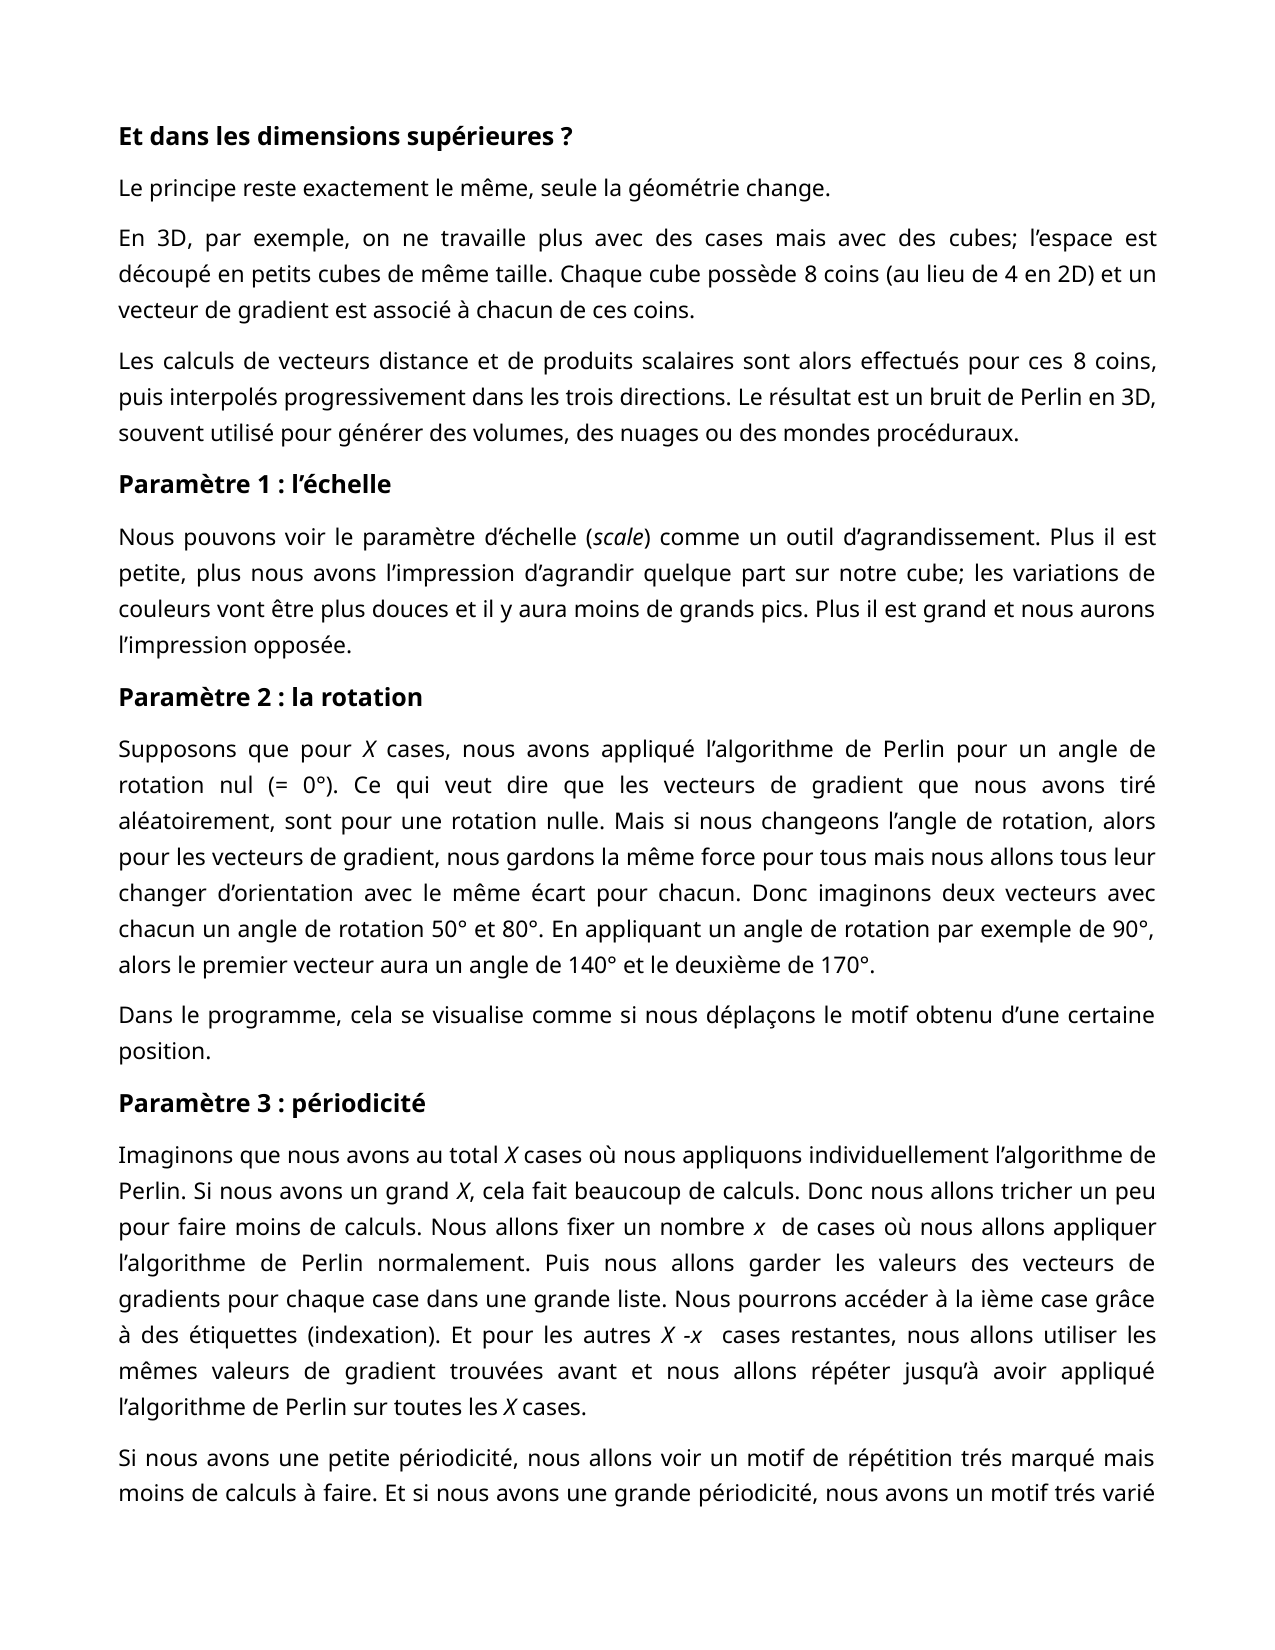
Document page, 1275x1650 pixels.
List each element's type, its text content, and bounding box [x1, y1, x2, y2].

text Les calculs de vecteurs distance et de produits scalaires sont alors effectués pour ces 8 coins, puis interpolés progressivement dans les trois directions. Le résultat est un bruit de Perlin en 3D, souvent utilisé pour générer des volumes, des nuages ou des mondes procéduraux. [118, 345, 1157, 448]
text Dans le programme, cela se visualise comme si nous déplaçons le motif obtenu d’une certaine position. [118, 999, 1157, 1066]
text Le principe reste exactement le même, seule la géométrie change. [118, 172, 1157, 203]
text Si nous avons une petite périodicité, nous allons voir un motif de répétition trés marqué mais moins de calculs à faire. Et si nous avons une grande périodicité, nous avons un motif trés varié [118, 1441, 1157, 1509]
text Paramètre 2 : la rotation [118, 679, 1157, 713]
text Supposons que pour X cases, nous avons appliqué l’algorithme de Perlin pour un angle de rotation nul (= 0°). Ce qui veut dire que les vecteurs de gradient que nous avons tiré aléatoirement, sont pour une rotation nulle. Mais si nous changeons l’angle de rotation, alors pour les vecteurs de gradient, nous gardons la même force pour tous mais nous allons tous leur changer d’orientation avec le même écart pour chacun. Donc imaginons deux vecteurs avec chacun un angle de rotation 50° et 80°. En appliquant un angle de rotation par exemple de 90°, alors le premier vecteur aura un angle de 140° et le deuxième de 170°. [118, 733, 1157, 980]
text Imaginons que nous avons au total X cases où nous appliquons individuellement l’algorithme de Perlin. Si nous avons un grand X, cela fait beaucoup de calculs. Donc nous allons tricher un peu pour faire moins de calculs. Nous allons fixer un nombre x de cases où nous allons appliquer l’algorithme de Perlin normalement. Puis nous allons garder les valeurs des vecteurs de gradients pour chaque case dans une grande liste. Nous pourrons accéder à la ième case grâce à des étiquettes (indexation). Et pour les autres X -x cases restantes, nous allons utiliser les mêmes valeurs de gradient trouvées avant et nous allons répéter jusqu’à avoir appliqué l’algorithme de Perlin sur toutes les X cases. [118, 1139, 1157, 1422]
subtitle Et dans les dimensions supérieures ? [118, 118, 1157, 152]
text Paramètre 3 : périodicité [118, 1086, 1157, 1120]
text En 3D, par exemple, on ne travaille plus avec des cases mais avec des cubes; l’espace est découpé en petits cubes de même taille. Chaque cube possède 8 coins (au lieu de 4 en 2D) et un vecteur de gradient est associé à chacun de ces coins. [118, 222, 1157, 326]
text Nous pouvons voir le paramètre d’échelle (scale) comme un outil d’agrandissement. Plus il est petite, plus nous avons l’impression d’agrandir quelque part sur notre cube; les variations de couleurs vont être plus douces et il y aura moins de grands pics. Plus il est grand et nous aurons l’impression opposée. [118, 521, 1157, 660]
text Paramètre 1 : l’échelle [118, 467, 1157, 501]
